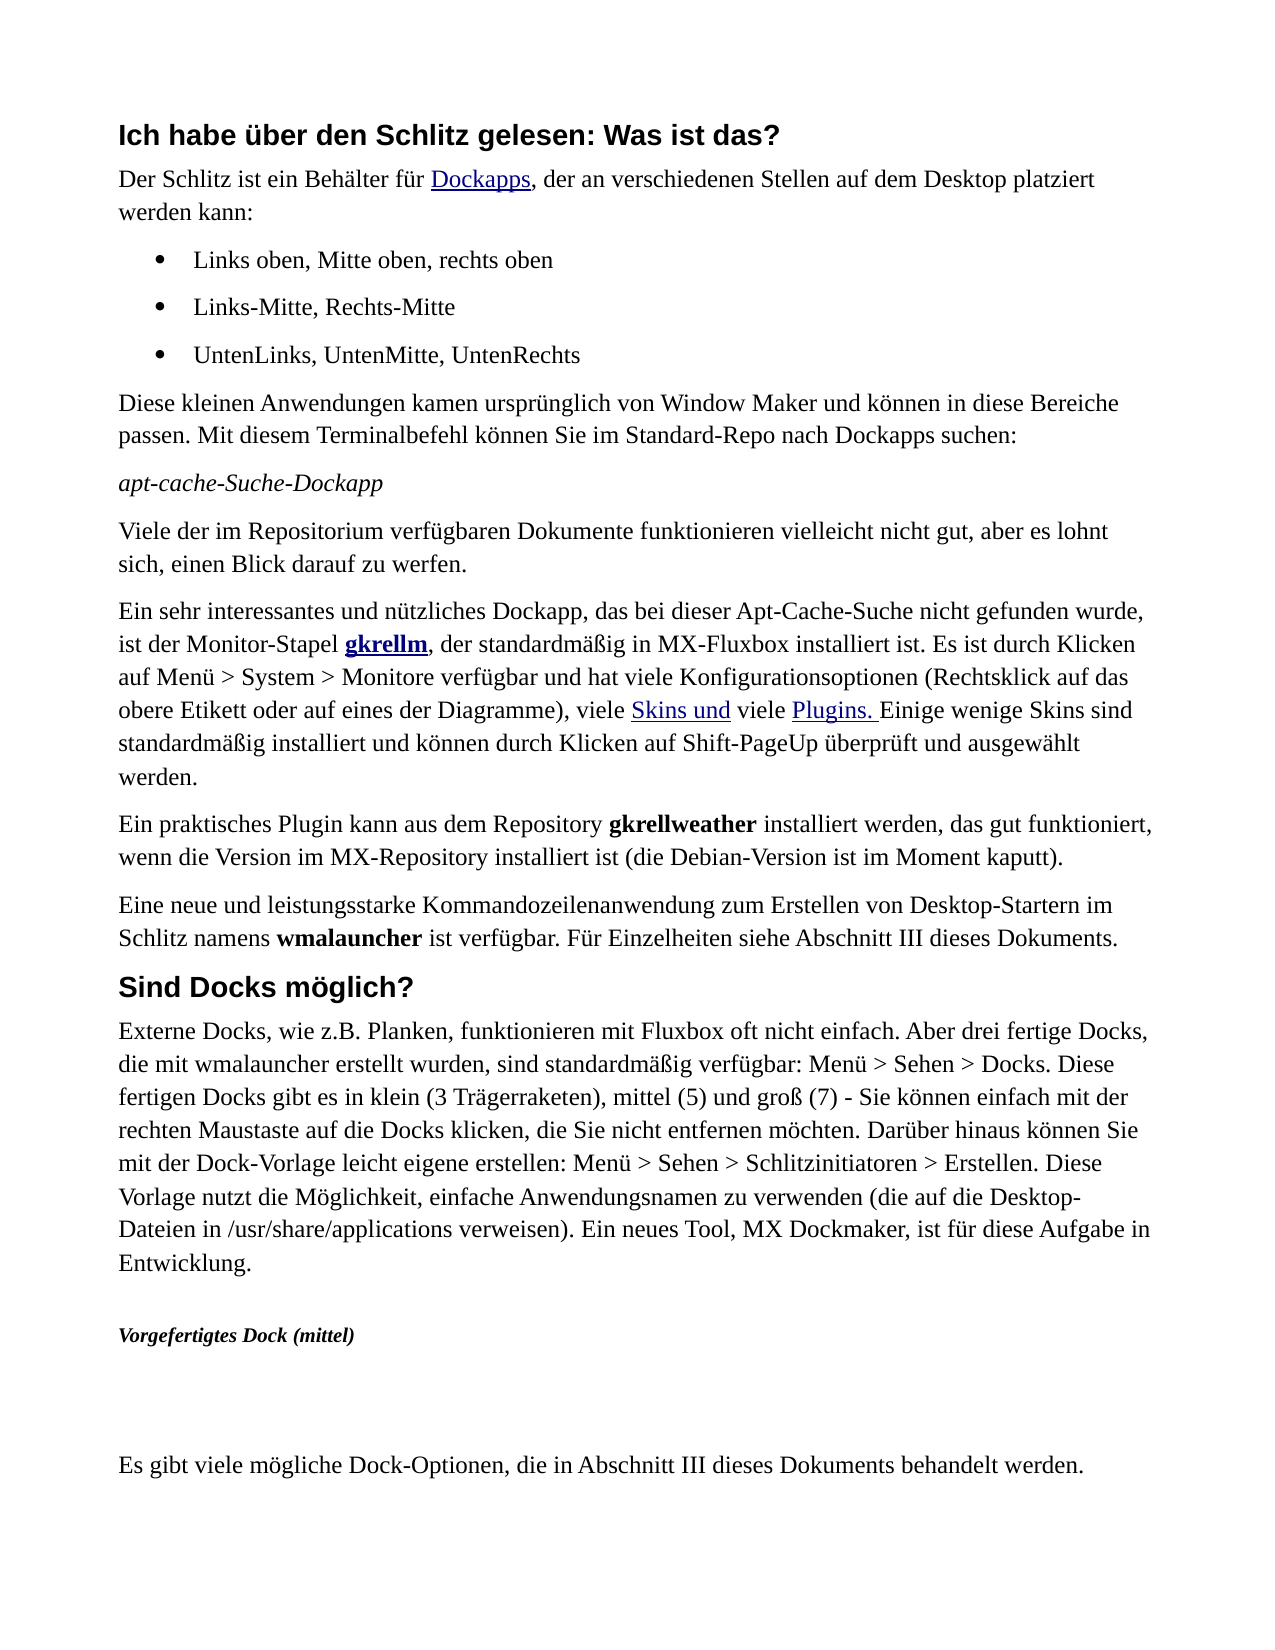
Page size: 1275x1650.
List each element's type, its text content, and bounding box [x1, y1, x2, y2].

subtitle Sind Docks möglich? [118, 970, 1157, 1004]
text Diese kleinen Anwendungen kamen ursprünglich von Window Maker und können in diese Bereiche passen. Mit diesem Terminalbefehl können Sie im Standard-Repo nach Dockapps suchen: [118, 388, 1157, 449]
list Links-Mitte, Rechts-Mitte [156, 292, 1157, 321]
text Der Schlitz ist ein Behälter für Dockapps, der an verschiedenen Stellen auf dem Desktop platziert werden kann: [118, 164, 1157, 226]
text Viele der im Repositorium verfügbaren Dokumente funktionieren vielleicht nicht gut, aber es lohnt sich, einen Blick darauf zu werfen. [118, 516, 1157, 578]
text Eine neue und leistungsstarke Kommandozeilenanwendung zum Erstellen von Desktop-Startern im Schlitz namens wmalauncher ist verfügbar. Für Einzelheiten siehe Abschnitt III dieses Dokuments. [118, 890, 1157, 952]
text Es gibt viele mögliche Dock-Optionen, die in Abschnitt III dieses Dokuments behandelt werden. [118, 1450, 1157, 1479]
text Ein praktisches Plugin kann aus dem Repository gkrellweather installiert werden, das gut funktioniert, wenn die Version im MX-Repository installiert ist (die Debian-Version ist im Moment kaputt). [118, 809, 1157, 871]
text Ein sehr interessantes und nützliches Dockapp, das bei dieser Apt-Cache-Suche nicht gefunden wurde, ist der Monitor-Stapel gkrellm, der standardmäßig in MX-Fluxbox installiert ist. Es ist durch Klicken auf Menü > System > Monitore verfügbar und hat viele Konfigurationsoptionen (Rechtsklick auf das obere Etikett oder auf eines der Diagramme), viele Skins und viele Plugins. Einige wenige Skins sind standardmäßig installiert und können durch Klicken auf Shift-PageUp überprüft und ausgewählt werden. [118, 596, 1157, 790]
text apt-cache-Suche-Dockapp [118, 468, 1157, 497]
list UntenLinks, UntenMitte, UntenRechts [156, 340, 1157, 369]
text Externe Docks, wie z.B. Planken, funktionieren mit Fluxbox oft nicht einfach. Aber drei fertige Docks, die mit wmalauncher erstellt wurden, sind standardmäßig verfügbar: Menü > Sehen > Docks. Diese fertigen Docks gibt es in klein (3 Trägerraketen), mittel (5) und groß (7) - Sie können einfach mit der rechten Maustaste auf die Docks klicken, die Sie nicht entfernen möchten. Darüber hinaus können Sie mit der Dock-Vorlage leicht eigene erstellen: Menü > Sehen > Schlitzinitiatoren > Erstellen. Diese Vorlage nutzt die Möglichkeit, einfache Anwendungsnamen zu verwenden (die auf die Desktop-Dateien in /usr/share/applications verweisen). Ein neues Tool, MX Dockmaker, ist für diese Aufgabe in Entwicklung. [118, 1016, 1157, 1276]
list Links oben, Mitte oben, rechts oben [156, 245, 1157, 273]
subtitle Ich habe über den Schlitz gelesen: Was ist das? [118, 118, 1157, 152]
